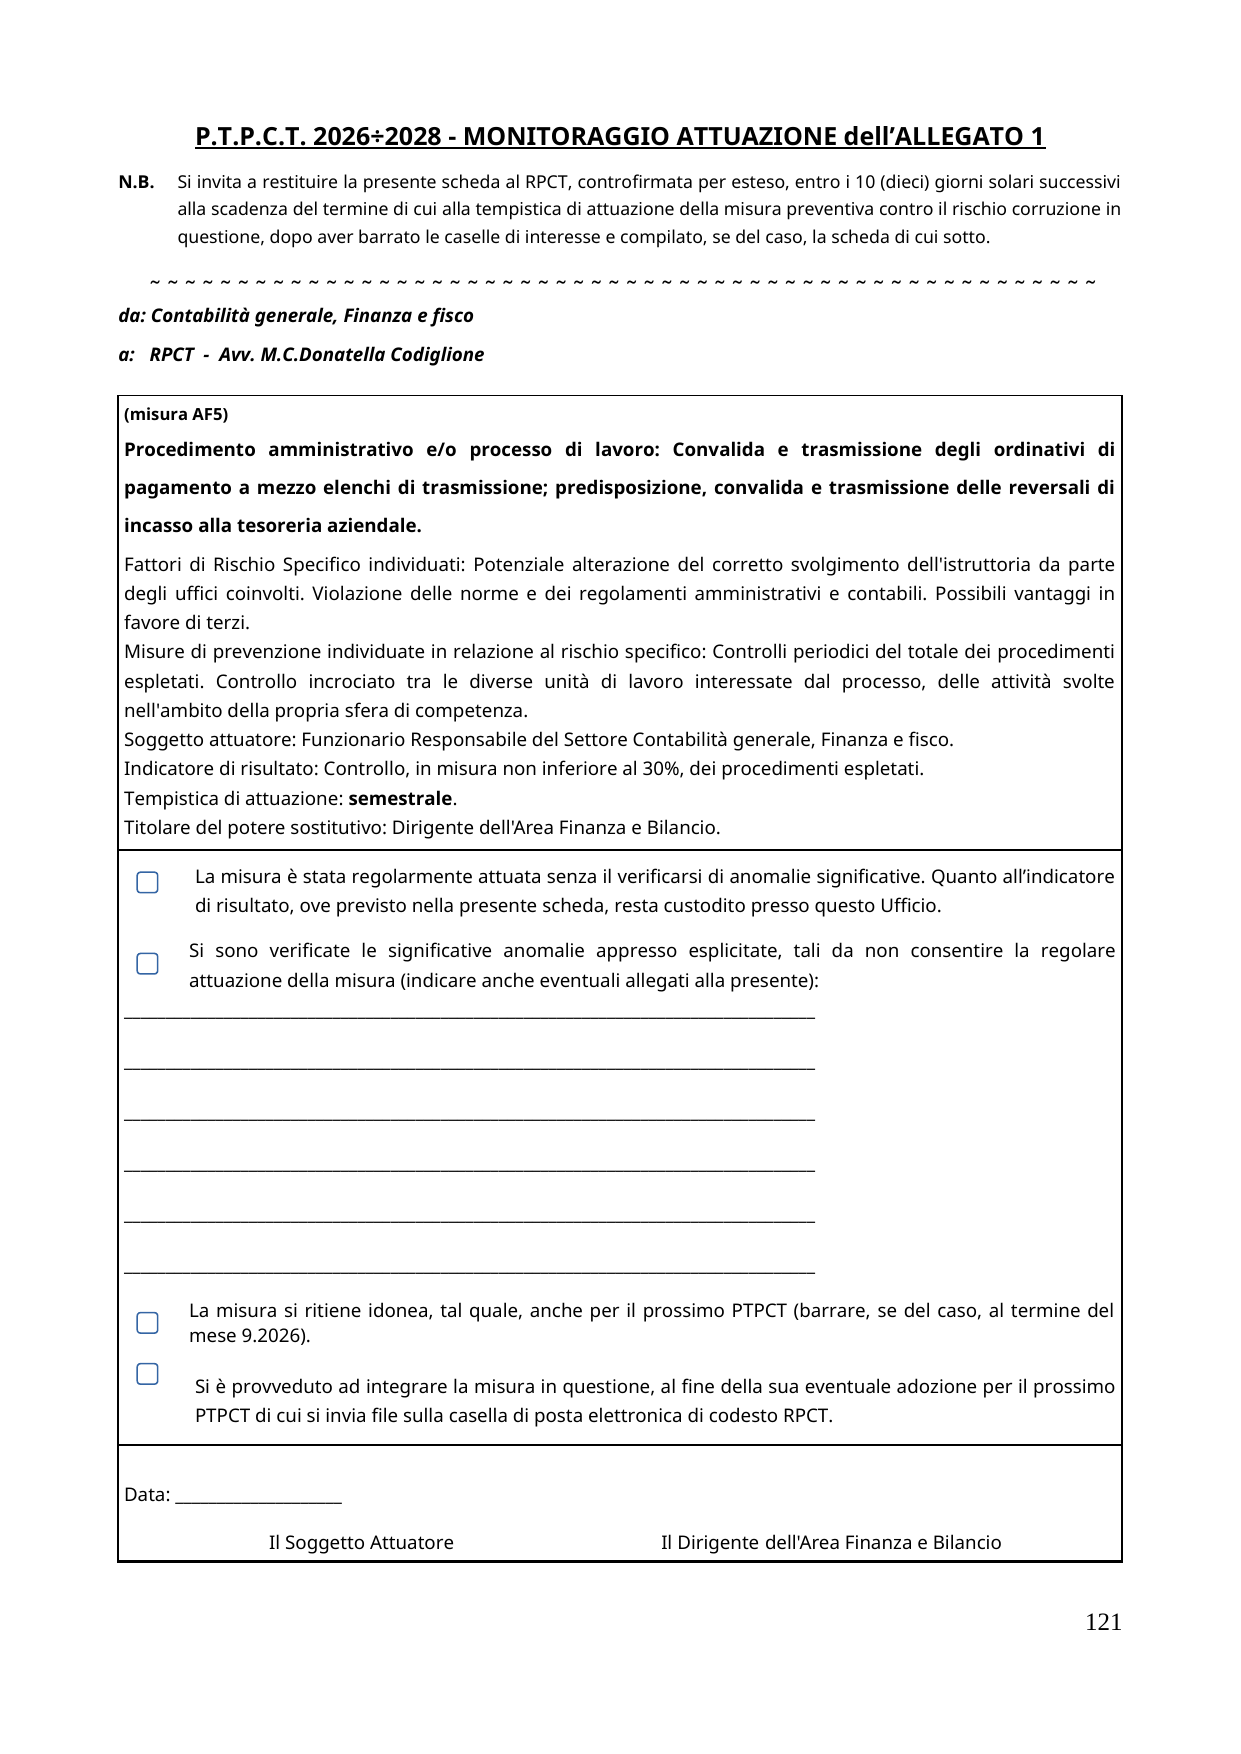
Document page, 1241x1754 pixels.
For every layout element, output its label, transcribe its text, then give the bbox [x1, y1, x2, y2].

text N.B. Si invita a restituire la presente scheda al RPCT, controfirmata per esteso, entro i 10 (dieci) giorni solari successivi alla scadenza del termine di cui alla tempistica di attuazione della misura preventiva contro il rischio corruzione in questione, dopo aver barrato le caselle di interesse e compilato, se del caso, la scheda di cui sotto. [118, 169, 1122, 249]
text P.T.P.C.T. 2026÷2028 - MONITORAGGIO ATTUAZIONE dell’ALLEGATO 1 [118, 118, 1122, 152]
text da: Contabilità generale, Finanza e fisco [118, 303, 1122, 328]
table_cell Data: ____________________ Il Soggetto Attuatore Il Dirigente dell'Area Finanza e Bilancio [119, 1446, 1121, 1560]
text ˷ ˷ ˷ ˷ ˷ ˷ ˷ ˷ ˷ ˷ ˷ ˷ ˷ ˷ ˷ ˷ ˷ ˷ ˷ ˷ ˷ ˷ ˷ ˷ ˷ ˷ ˷ ˷ ˷ ˷ ˷ ˷ ˷ ˷ ˷ ˷ ˷ ˷ ˷ ˷ ˷ ˷ ˷ ˷ ˷ ˷ ˷ ˷ ˷ ˷ ˷ ˷ ˷ ˷ [118, 252, 1122, 286]
table_header (misura AF5) Procedimento amministrativo e/o processo di lavoro: Convalida e trasmissione degli ordinativi di pagamento a mezzo elenchi di trasmissione; predisposizione, convalida e trasmissione delle reversali di incasso alla tesoreria aziendale. Fattori di Rischio Specifico individuati: Potenziale alterazione del corretto svolgimento dell'istruttoria da parte degli uffici coinvolti. Violazione delle norme e dei regolamenti amministrativi e contabili. Possibili vantaggi in favore di terzi. Misure di prevenzione individuate in relazione al rischio specifico: Controlli periodici del totale dei procedimenti espletati. Controllo incrociato tra le diverse unità di lavoro interessate dal processo, delle attività svolte nell'ambito della propria sfera di competenza. Soggetto attuatore: Funzionario Responsabile del Settore Contabilità generale, Finanza e fisco. Indicatore di risultato: Controllo, in misura non inferiore al 30%, dei procedimenti espletati. Tempistica di attuazione: semestrale. Titolare del potere sostitutivo: Dirigente dell'Area Finanza e Bilancio. [119, 396, 1121, 849]
text a: RPCT - Avv. M.C.Donatella Codiglione [118, 341, 1122, 366]
table_cell La misura è stata regolarmente attuata senza il verificarsi di anomalie significative. Quanto all’indicatore di risultato, ove previsto nella presente scheda, resta custodito presso questo Ufficio. Si sono verificate le significative anomalie appresso esplicitate, tali da non consentire la regolare attuazione della misura (indicare anche eventuali allegati alla presente): ___________________________________________________________________________________ ___________________________________________________________________________________ ___________________________________________________________________________________ ___________________________________________________________________________________ ___________________________________________________________________________________ ___________________________________________________________________________________ La misura si ritiene idonea, tal quale, anche per il prossimo PTPCT (barrare, se del caso, al termine del mese 9.2026). Si è provveduto ad integrare la misura in questione, al fine della sua eventuale adozione per il prossimo PTPCT di cui si invia file sulla casella di posta elettronica di codesto RPCT. [119, 851, 1121, 1444]
